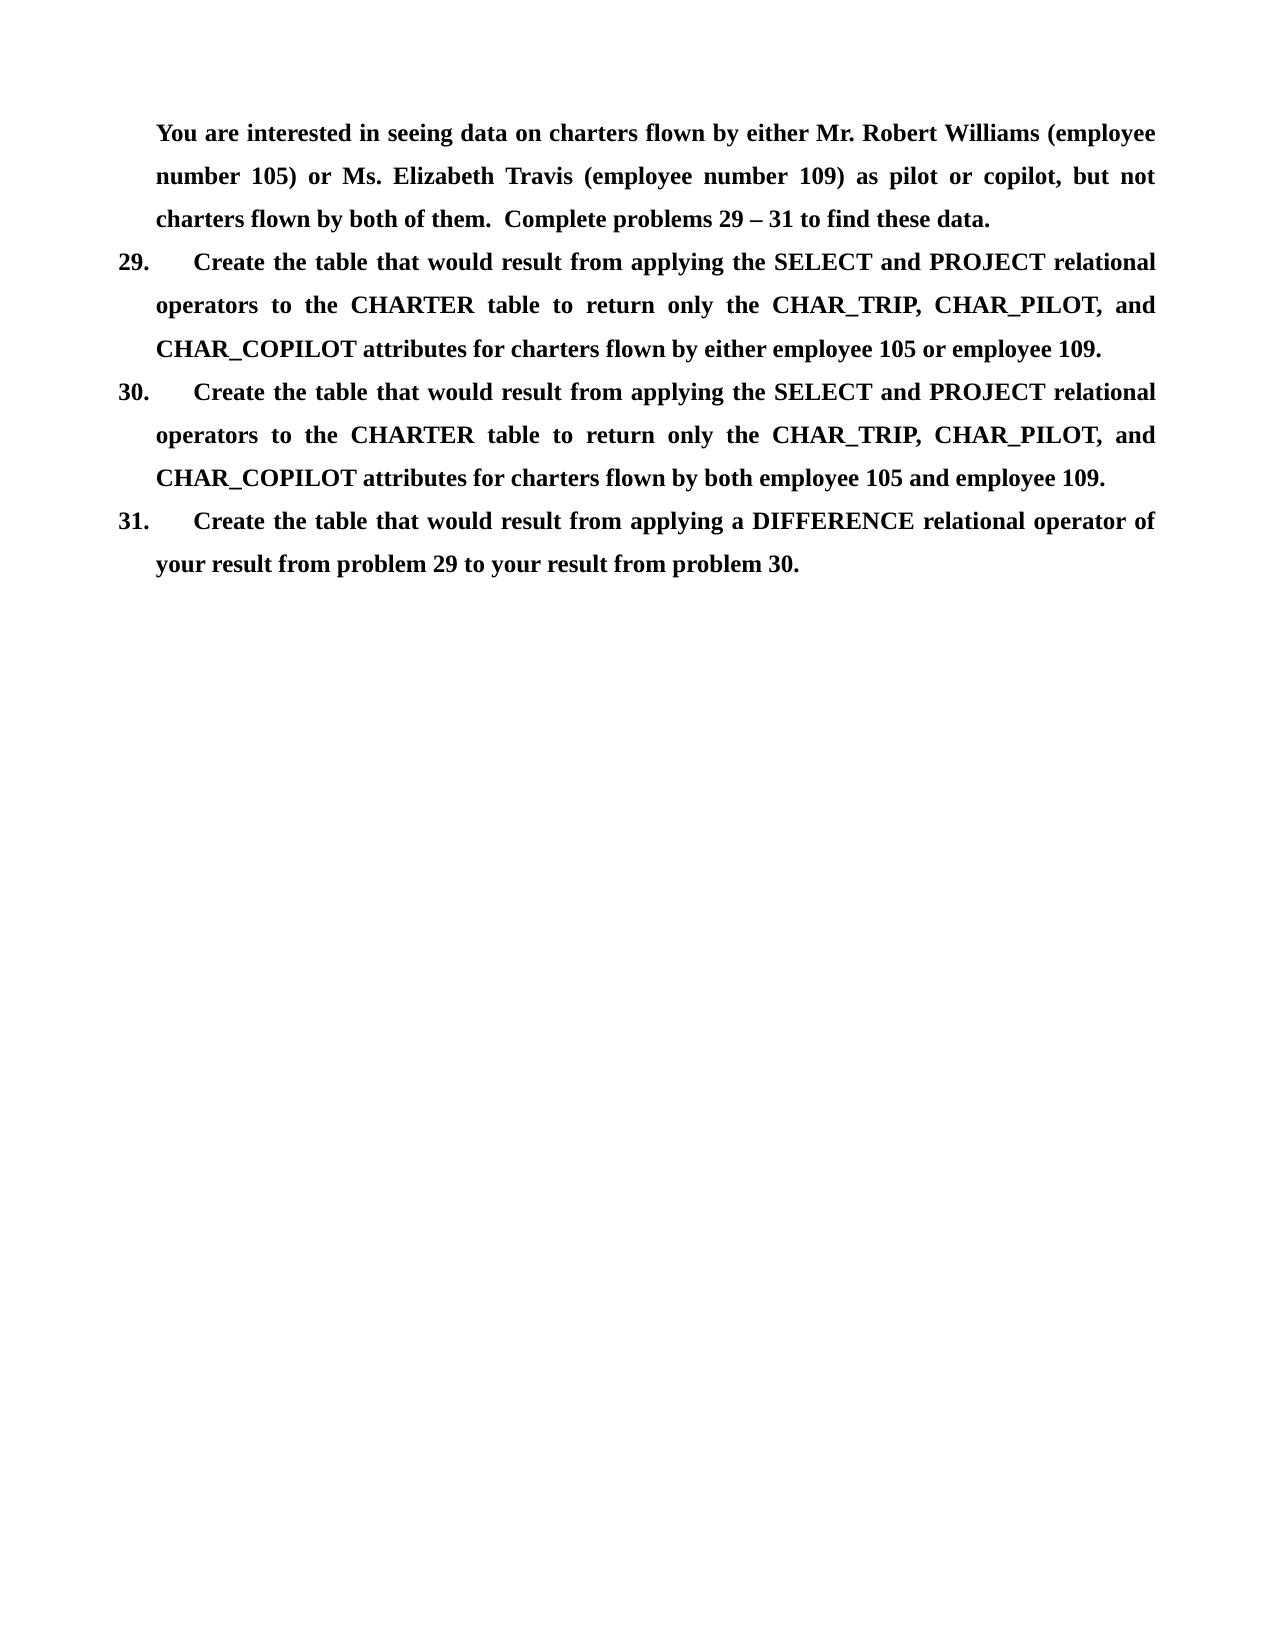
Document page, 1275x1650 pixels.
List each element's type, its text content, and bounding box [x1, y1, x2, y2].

list Create the table that would result from applying a DIFFERENCE relational operator of your result from problem 29 to your result from problem 30. [118, 506, 1157, 578]
text You are interested in seeing data on charters flown by either Mr. Robert Williams (employee number 105) or Ms. Elizabeth Travis (employee number 109) as pilot or copilot, but not charters flown by both of them. Complete problems 29 – 31 to find these data. [156, 118, 1157, 233]
list Create the table that would result from applying the SELECT and PROJECT relational operators to the CHARTER table to return only the CHAR_TRIP, CHAR_PILOT, and CHAR_COPILOT attributes for charters flown by both employee 105 and employee 109. [118, 377, 1157, 492]
list Create the table that would result from applying the SELECT and PROJECT relational operators to the CHARTER table to return only the CHAR_TRIP, CHAR_PILOT, and CHAR_COPILOT attributes for charters flown by either employee 105 or employee 109. [118, 247, 1157, 362]
